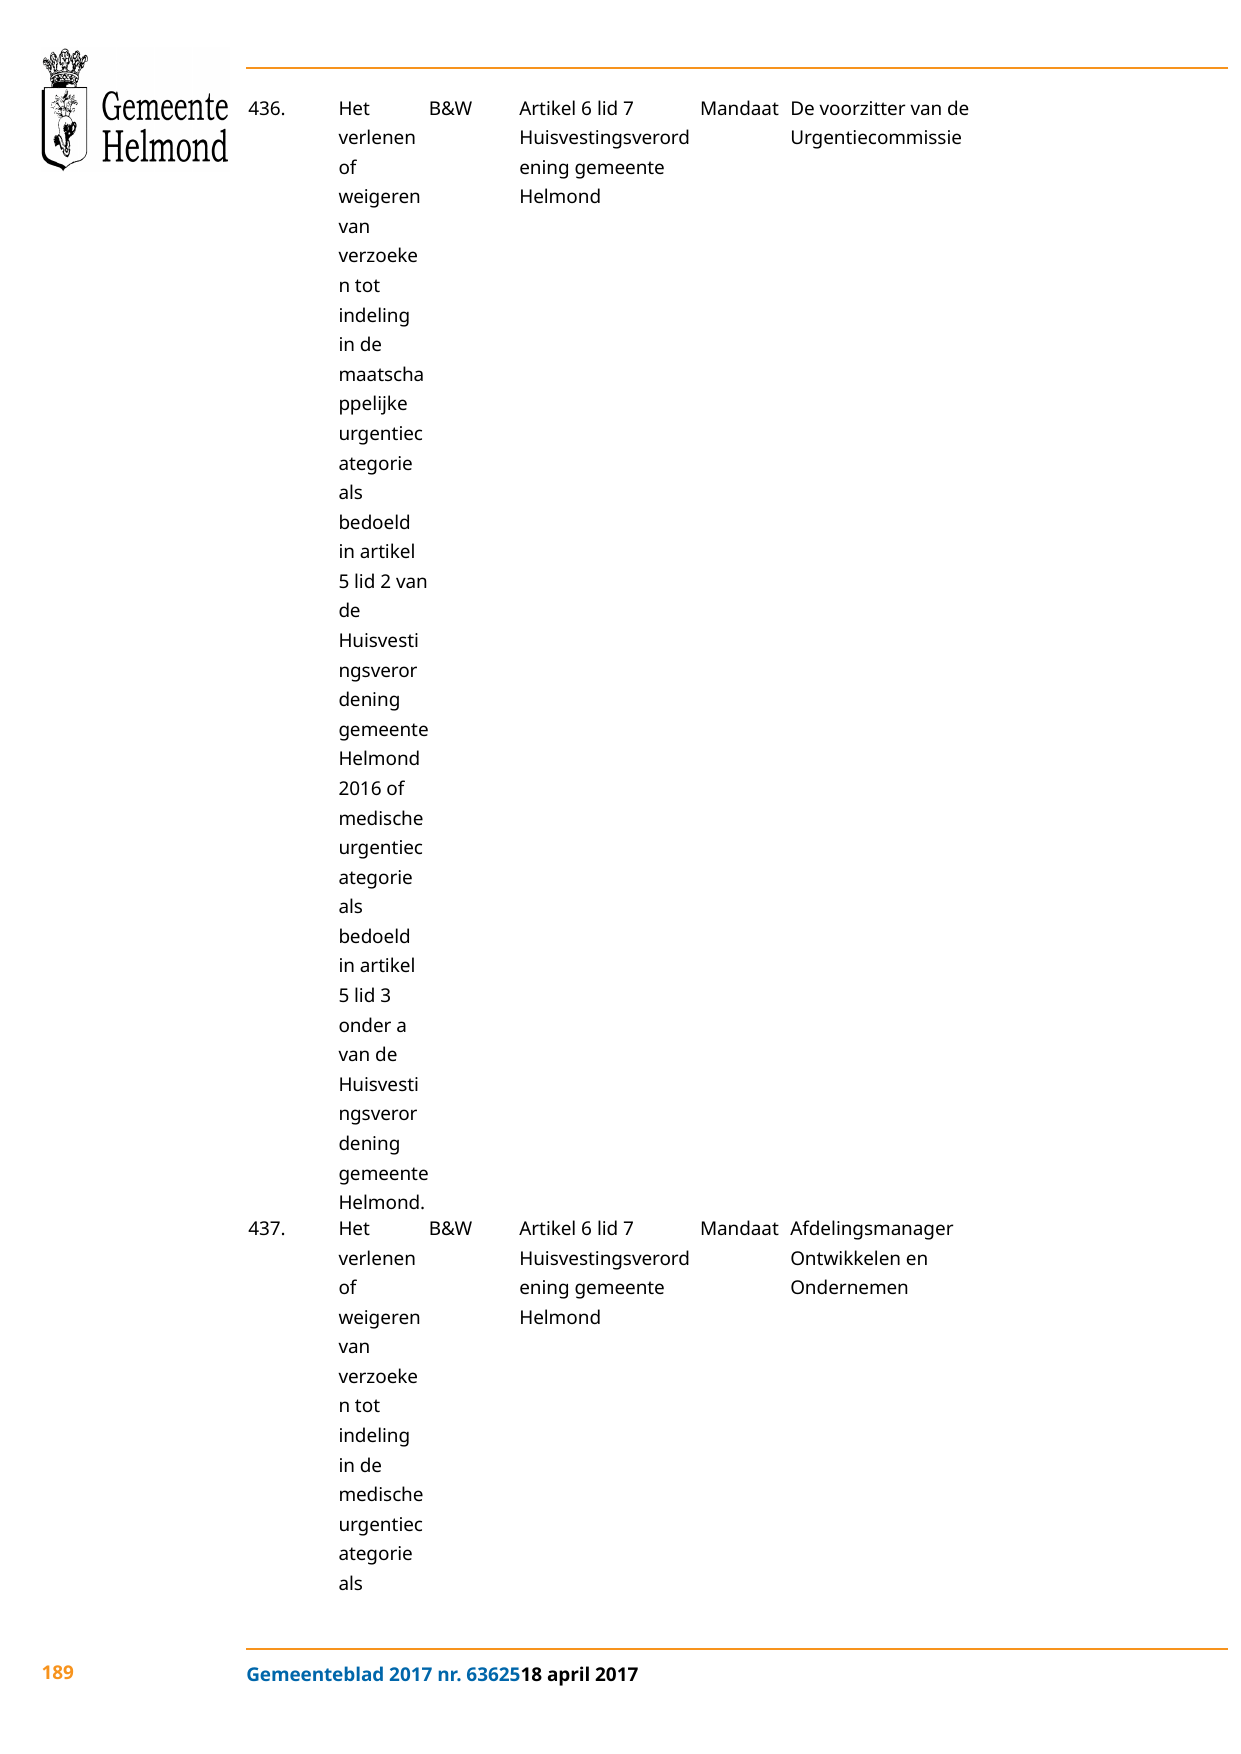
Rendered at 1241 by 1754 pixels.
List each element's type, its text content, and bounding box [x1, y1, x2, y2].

table_cell B&W [429, 95, 519, 1215]
table_cell Mandaat [700, 1215, 790, 1596]
table_cell Mandaat [700, 95, 790, 1215]
picture [41, 47, 231, 172]
table_cell [971, 1215, 1061, 1596]
table_cell De voorzitter van de Urgentiecommissie [790, 95, 971, 1215]
table_cell Het verlenen of weigeren van verzoeken tot indeling in de maatschappelijke urgentiecategorie als bedoeld in artikel 5 lid 2 van de Huisvestingsverordening gemeente Helmond 2016 of medische urgentiecategorie als bedoeld in artikel 5 lid 3 onder a van de Huisvestingsverordening gemeente Helmond. [338, 95, 429, 1215]
table_cell Artikel 6 lid 7 Huisvestingsverordening gemeente Helmond [519, 1215, 700, 1596]
table_cell 436. [248, 95, 338, 1215]
table_cell [1061, 1215, 1152, 1596]
table_cell B&W [429, 1215, 519, 1596]
table_cell [971, 95, 1061, 1215]
table_cell Afdelingsmanager Ontwikkelen en Ondernemen [790, 1215, 971, 1596]
table_cell [1061, 95, 1152, 1215]
table_cell 437. [248, 1215, 338, 1596]
table_cell Het verlenen of weigeren van verzoeken tot indeling in de medische urgentiecategorie als [338, 1215, 429, 1596]
table_cell Artikel 6 lid 7 Huisvestingsverordening gemeente Helmond [519, 95, 700, 1215]
